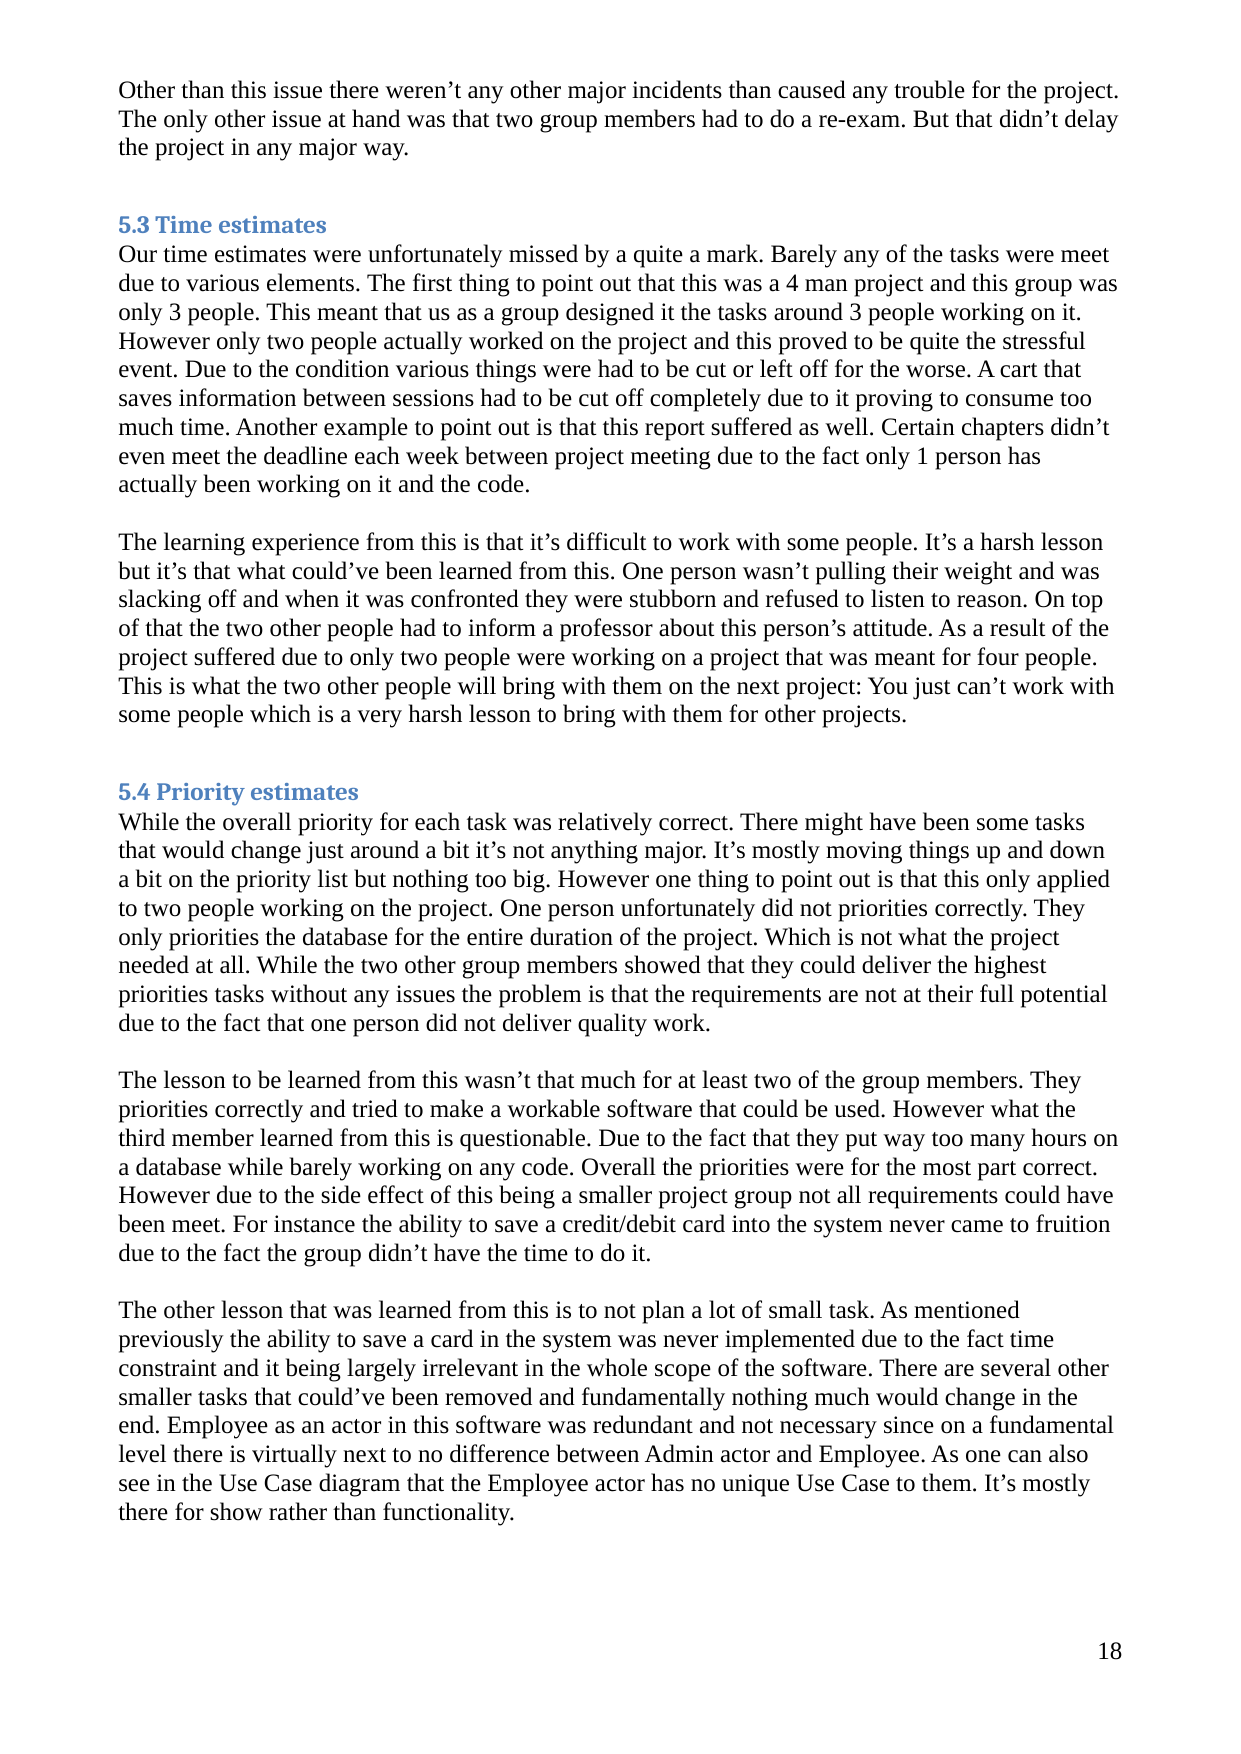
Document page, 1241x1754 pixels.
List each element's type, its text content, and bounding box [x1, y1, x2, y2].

subtitle 5.4 Priority estimates [118, 778, 1122, 807]
text While the overall priority for each task was relatively correct. There might have been some tasks that would change just around a bit it’s not anything major. It’s mostly moving things up and down a bit on the priority list but nothing too big. However one thing to point out is that this only applied to two people working on the project. One person unfortunately did not priorities correctly. They only priorities the database for the entire duration of the project. Which is not what the project needed at all. While the two other group members showed that they could deliver the highest priorities tasks without any issues the problem is that the requirements are not at their full potential due to the fact that one person did not deliver quality work. [118, 807, 1122, 1037]
subtitle 5.3 Time estimates [118, 211, 1122, 239]
text Other than this issue there weren’t any other major incidents than caused any trouble for the project. The only other issue at hand was that two group members had to do a re-exam. But that didn’t delay the project in any major way. [118, 75, 1122, 161]
text The learning experience from this is that it’s difficult to work with some people. It’s a harsh lesson but it’s that what could’ve been learned from this. One person wasn’t pulling their weight and was slacking off and when it was confronted they were stubborn and refused to listen to reason. On top of that the two other people had to inform a professor about this person’s attitude. As a result of the project suffered due to only two people were working on a project that was meant for four people. This is what the two other people will bring with them on the next project: You just can’t work with some people which is a very harsh lesson to bring with them for other projects. [118, 527, 1122, 728]
text The other lesson that was learned from this is to not plan a lot of small task. As mentioned previously the ability to save a card in the system was never implemented due to the fact time constraint and it being largely irrelevant in the whole scope of the software. There are several other smaller tasks that could’ve been removed and fundamentally nothing much would change in the end. Employee as an actor in this software was redundant and not necessary since on a fundamental level there is virtually next to no difference between Admin actor and Employee. As one can also see in the Use Case diagram that the Employee actor has no unique Use Case to them. It’s mostly there for show rather than functionality. [118, 1295, 1122, 1525]
text The lesson to be learned from this wasn’t that much for at least two of the group members. They priorities correctly and tried to make a workable software that could be used. However what the third member learned from this is questionable. Due to the fact that they put way too many hours on a database while barely working on any code. Overall the priorities were for the most part correct. However due to the side effect of this being a smaller project group not all requirements could have been meet. For instance the ability to save a credit/debit card into the system never came to fruition due to the fact the group didn’t have the time to do it. [118, 1065, 1122, 1267]
text Our time estimates were unfortunately missed by a quite a mark. Barely any of the tasks were meet due to various elements. The first thing to point out that this was a 4 man project and this group was only 3 people. This meant that us as a group designed it the tasks around 3 people working on it. However only two people actually worked on the project and this proved to be quite the stressful event. Due to the condition various things were had to be cut or left off for the worse. A cart that saves information between sessions had to be cut off completely due to it proving to consume too much time. Another example to point out is that this report suffered as well. Certain chapters didn’t even meet the deadline each week between project meeting due to the fact only 1 person has actually been working on it and the code. [118, 239, 1122, 498]
